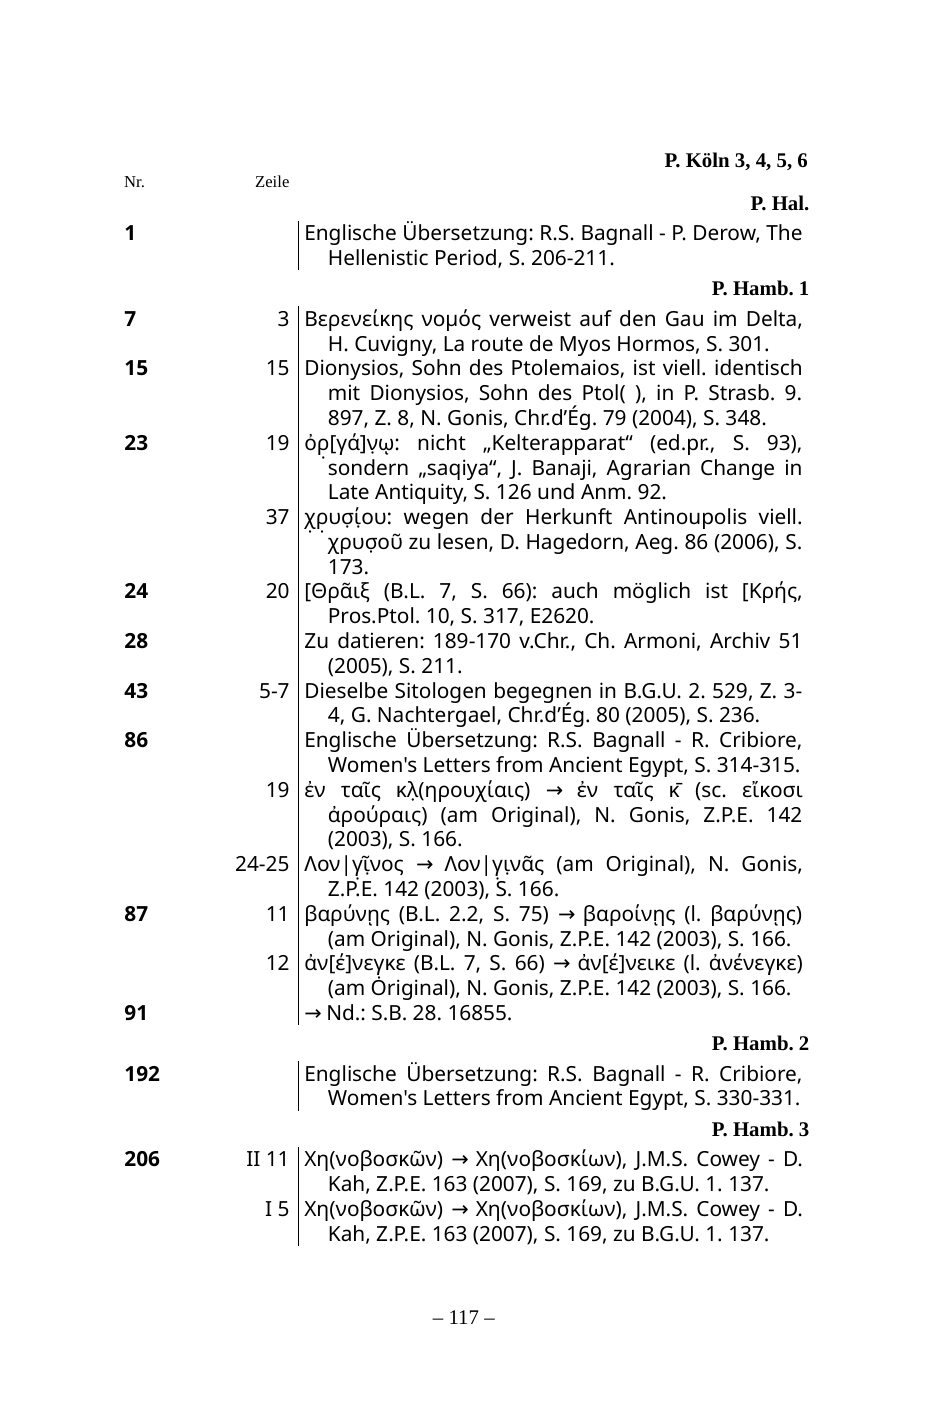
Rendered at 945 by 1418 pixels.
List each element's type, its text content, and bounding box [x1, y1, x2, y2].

table_cell 23 [118, 430, 207, 505]
table_cell 87 [118, 901, 207, 951]
subtitle P. Hal. [118, 191, 809, 215]
table_cell 19 [207, 778, 298, 852]
table_cell Dieselbe Sitologen begegnen in B.G.U. 2. 529, Z. 3-4, G. Nachtergael, Chr.d’Ég. 80 (2005), S. 236. [299, 678, 809, 728]
table_cell Zu datieren: 189-170 v.Chr., Ch. Armoni, Archiv 51 (2005), S. 211. [299, 629, 809, 678]
table_cell ἐν ταῖς κλ̣(ηρουχίαις) → ἐν ταῖς κ̄ (sc. εἴκοσι ἀρούραις) (am Original), N. Gonis, Z.P.E. 142 (2003), S. 166. [299, 778, 809, 852]
table_cell Englische Übersetzung: R.S. Bagnall - R. Cribiore, Women's Letters from Ancient Egypt, S. 314-315. [299, 728, 809, 777]
table_cell 91 [118, 1001, 298, 1025]
subtitle P. Hamb. 3 [118, 1117, 809, 1141]
table_cell [118, 505, 207, 579]
table_cell χ̣ρ̣υσ̣ί̣ου: wegen der Herkunft Antinoupolis viell. χρυσ̣οῦ zu lesen, D. Hagedorn, Aeg. 86 (2006), S. 173. [299, 505, 809, 579]
table_cell Dionysios, Sohn des Ptolemaios, ist viell. identisch mit Dionysios, Sohn des Ptol( ), in P. Strasb. 9. 897, Z. 8, N. Gonis, Chr.d’Ég. 79 (2004), S. 348. [299, 356, 809, 430]
table_cell [118, 852, 207, 901]
table_header Βερενείκης νομός verweist auf den Gau im Delta, H. Cuvigny, La route de Myos Hormos, S. 301. [299, 306, 809, 356]
table_header 1 [118, 221, 298, 270]
table_cell [118, 778, 207, 852]
subtitle P. Hamb. 2 [118, 1031, 809, 1055]
table_cell 5-7 [207, 678, 298, 728]
table_cell 15 [207, 356, 298, 430]
table_cell ἀν[έ]νεγ̣κε (B.L. 7, S. 66) → ἀν[έ]νεικε (l. ἀνένεγκε) (am Original), N. Gonis, Z.P.E. 142 (2003), S. 166. [299, 951, 809, 1001]
subtitle P. Hamb. 1 [118, 276, 809, 300]
table_cell βαρύνῃς (B.L. 2.2, S. 75) → βαροίνῃς (l. βαρύνῃς) (am Original), N. Gonis, Z.P.E. 142 (2003), S. 166. [299, 901, 809, 951]
table_cell 37 [207, 505, 298, 579]
table_header 192 [118, 1061, 298, 1111]
table_header Englische Übersetzung: R.S. Bagnall - R. Cribiore, Women's Letters from Ancient Egypt, S. 330-331. [299, 1061, 809, 1111]
table_cell 86 [118, 728, 298, 777]
table_cell 24-25 [207, 852, 298, 901]
table_cell Λον|γ̣ῖ̣νος → Λον|γ̣ι̣νᾶς (am Original), N. Gonis, Z.P.E. 142 (2003), S. 166. [299, 852, 809, 901]
table_cell ὀρ̣[γά]ν̣ῳ: nicht „Kelterapparat“ (ed.pr., S. 93), sondern „saqiya“, J. Banaji, Agrarian Change in Late Antiquity, S. 126 und Anm. 92. [299, 430, 809, 505]
table_cell 19 [207, 430, 298, 505]
table_header Χη(νοβοσκῶν) → Χη(νοβοσκίων), J.M.S. Cowey - D. Kah, Z.P.E. 163 (2007), S. 169, zu B.G.U. 1. 137. [299, 1147, 809, 1196]
table_header 206 [118, 1147, 207, 1196]
table_cell 28 [118, 629, 298, 678]
table_cell → Nd.: S.B. 28. 16855. [299, 1001, 809, 1025]
table_cell 12 [207, 951, 298, 1001]
table_cell 24 [118, 579, 207, 629]
table_cell Χη(νοβοσκῶν) → Χη(νοβοσκίων), J.M.S. Cowey - D. Kah, Z.P.E. 163 (2007), S. 169, zu B.G.U. 1. 137. [299, 1196, 809, 1246]
table_header 7 [118, 306, 207, 356]
table_cell I 5 [207, 1196, 298, 1246]
table_cell [118, 1196, 207, 1246]
table_cell 11 [207, 901, 298, 951]
table_cell 20 [207, 579, 298, 629]
table_cell 43 [118, 678, 207, 728]
table_cell 15 [118, 356, 207, 430]
table_cell [118, 951, 207, 1001]
table_header Englische Übersetzung: R.S. Bagnall - P. Derow, The Hellenistic Period, S. 206-211. [299, 221, 809, 270]
table_cell [Θρᾶιξ (B.L. 7, S. 66): auch möglich ist [Κρής, Pros.Ptol. 10, S. 317, E2620. [299, 579, 809, 629]
table_header ΙΙ 11 [207, 1147, 298, 1196]
table_header 3 [207, 306, 298, 356]
